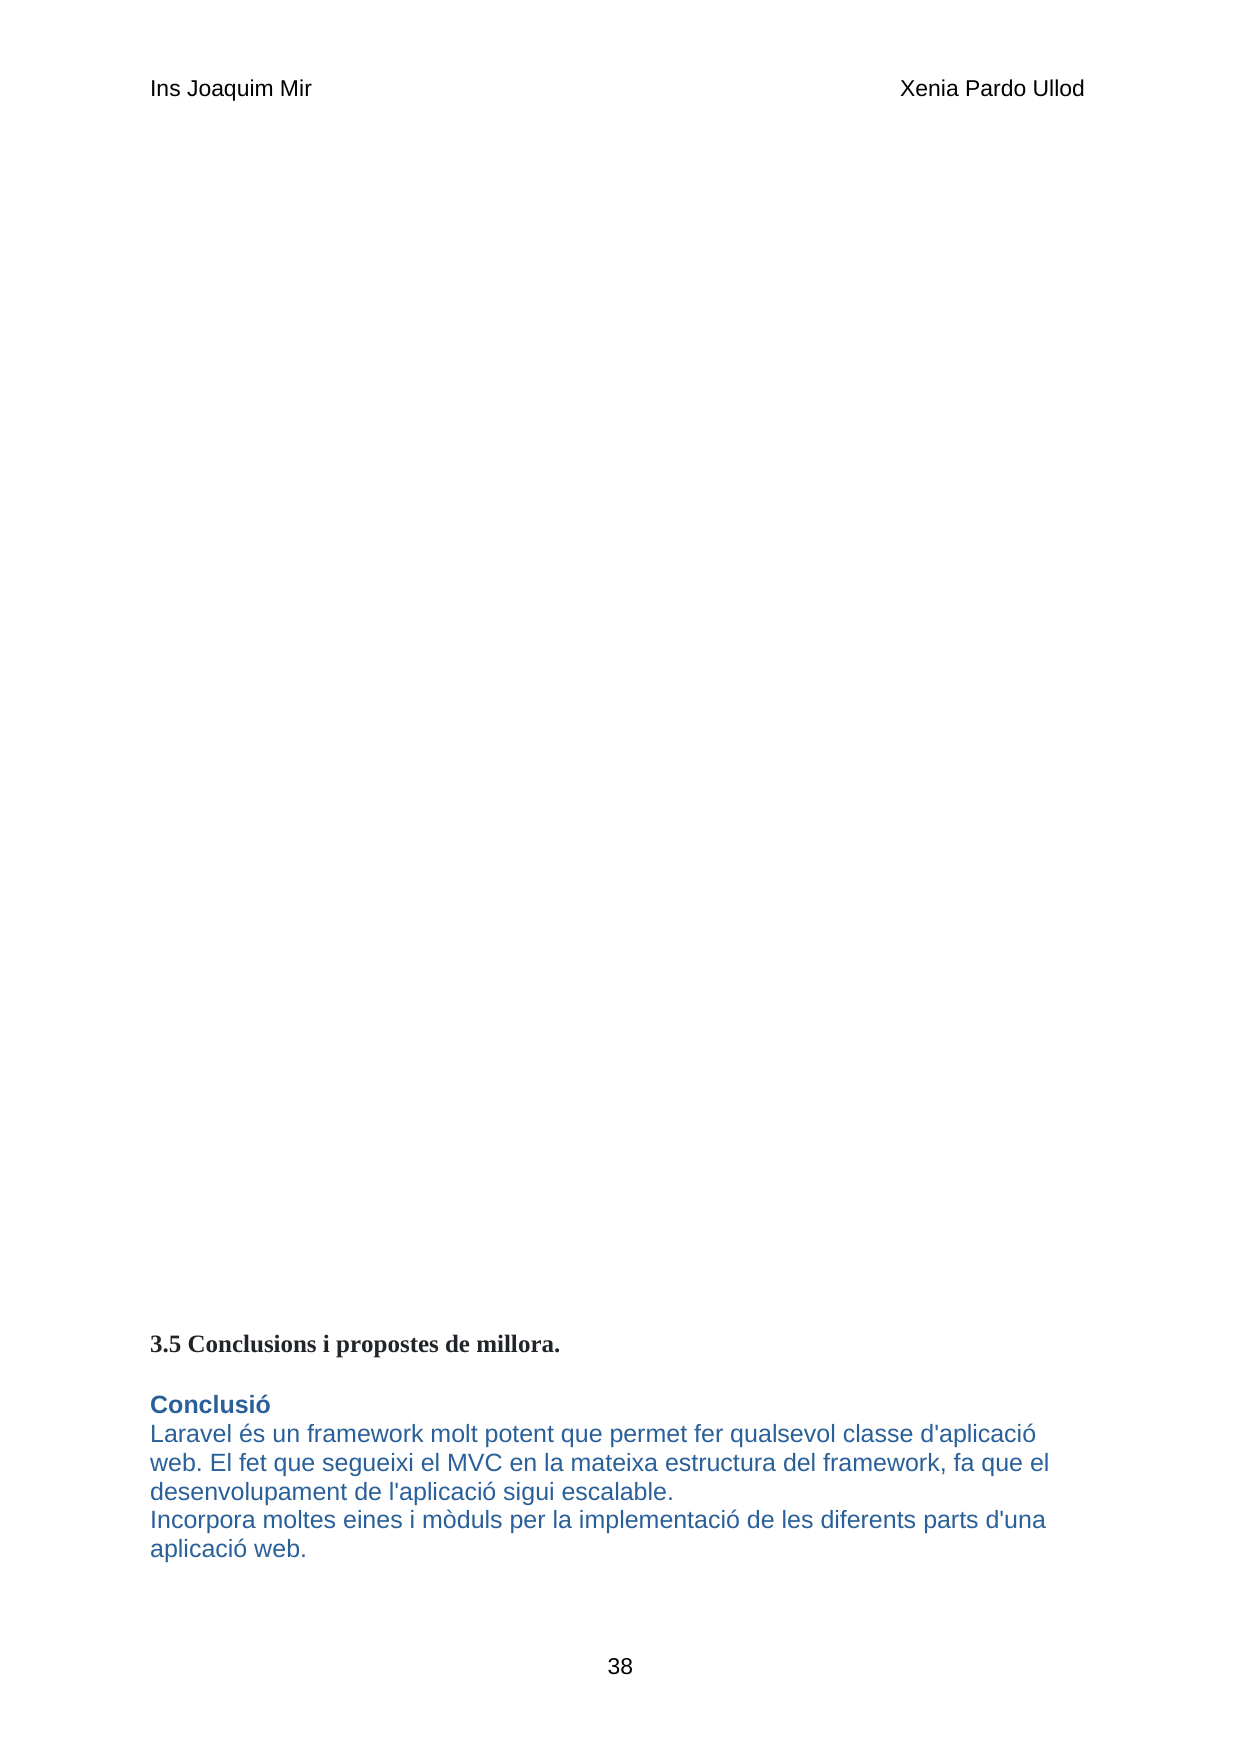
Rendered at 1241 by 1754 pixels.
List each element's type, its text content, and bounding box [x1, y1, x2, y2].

text Incorpora moltes eines i mòduls per la implementació de les diferents parts d'una aplicació web. [150, 1506, 1090, 1563]
text Conclusió [150, 1391, 1090, 1419]
text 3.5 Conclusions i propostes de millora. [150, 1329, 1090, 1357]
text Laravel és un framework molt potent que permet fer qualsevol classe d'aplicació web. El fet que segueixi el MVC en la mateixa estructura del framework, fa que el desenvolupament de l'aplicació sigui escalable. [150, 1419, 1090, 1506]
